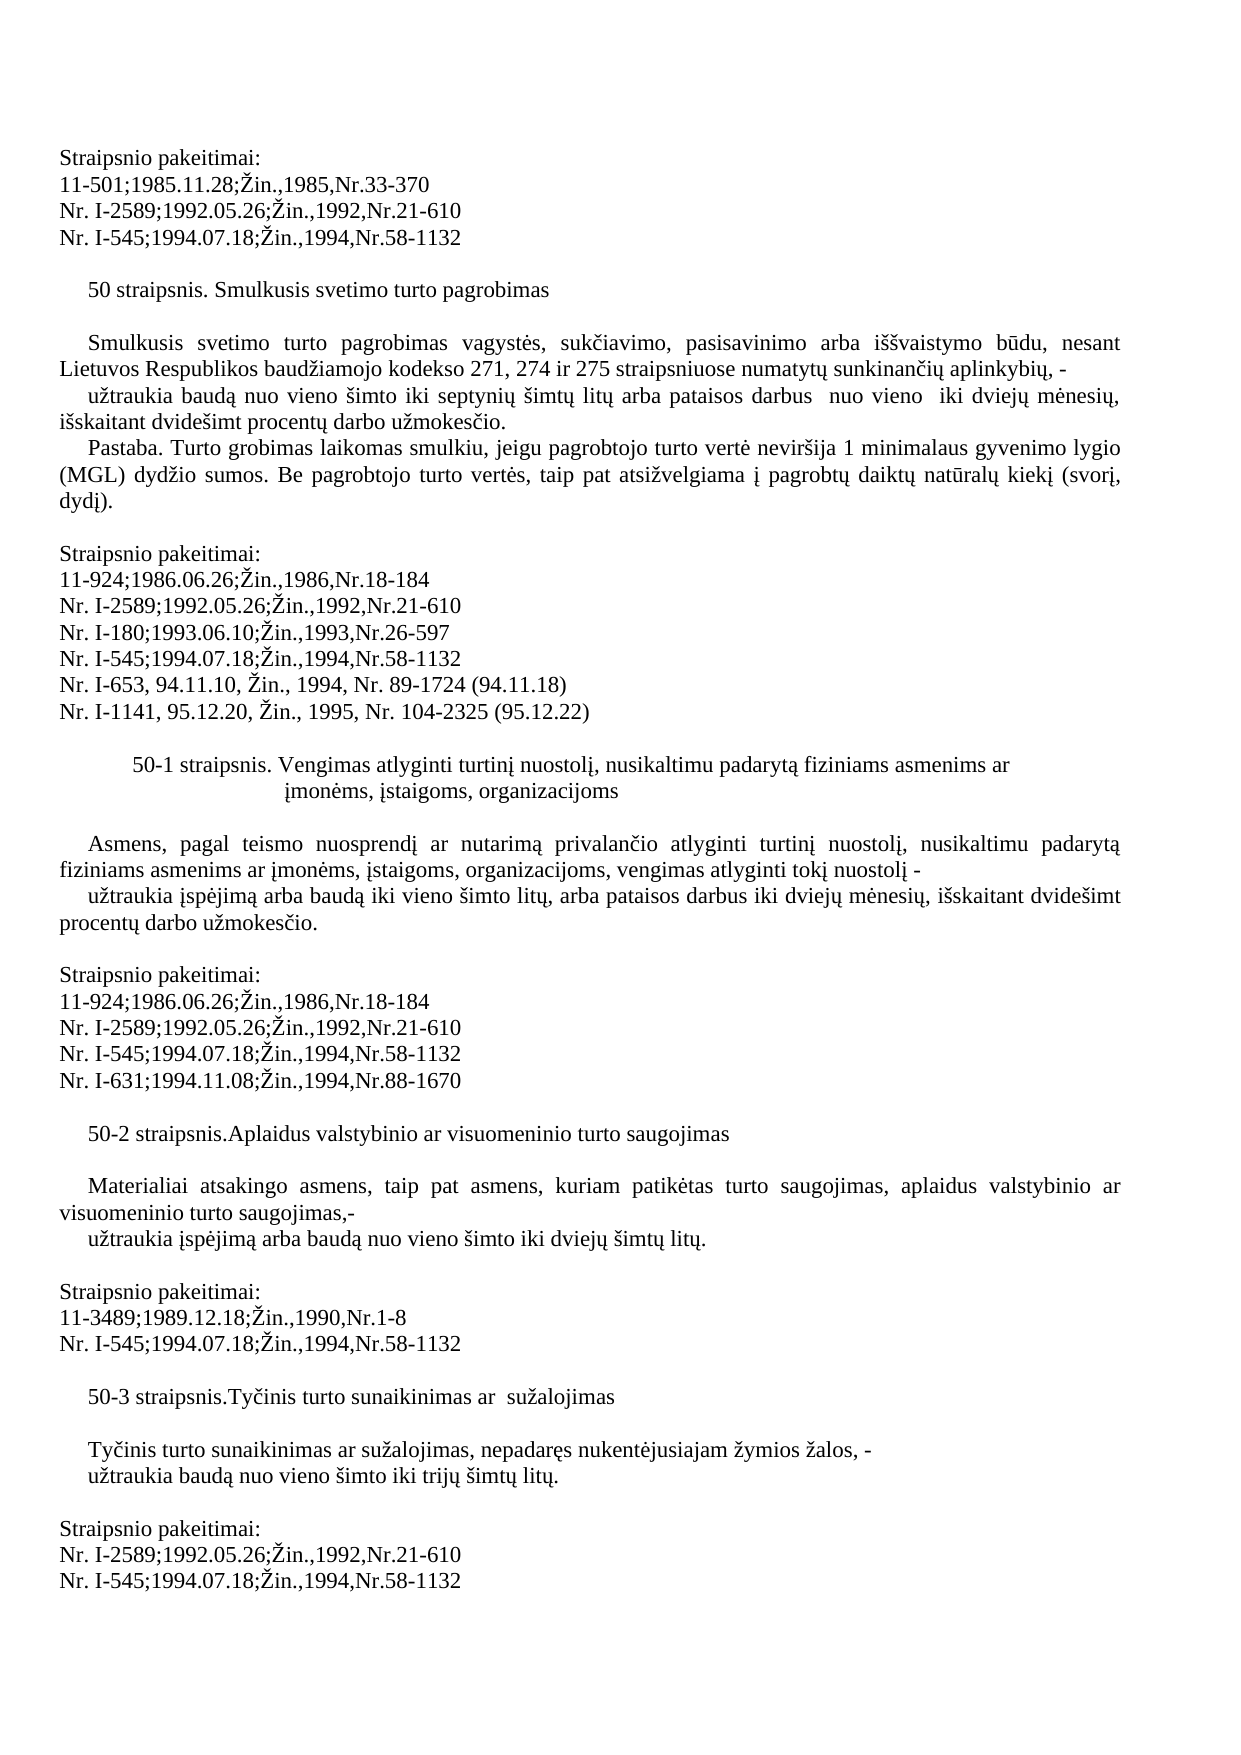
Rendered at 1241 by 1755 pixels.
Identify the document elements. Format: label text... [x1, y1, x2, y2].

text 50-2 straipsnis.Aplaidus valstybinio ar visuomeninio turto saugojimas [59, 1119, 1122, 1146]
text Nr. I-545;1994.07.18;Žin.,1994,Nr.58-1132 [59, 1568, 1122, 1594]
text Tyčinis turto sunaikinimas ar sužalojimas, nepadaręs nukentėjusiajam žymios žalos, - [59, 1436, 1122, 1462]
text 11-501;1985.11.28;Žin.,1985,Nr.33-370 [59, 171, 1122, 197]
text 11-3489;1989.12.18;Žin.,1990,Nr.1-8 [59, 1304, 1122, 1330]
text Straipsnio pakeitimai: [59, 144, 1122, 171]
text 50-3 straipsnis.Tyčinis turto sunaikinimas ar sužalojimas [59, 1383, 1122, 1409]
text Nr. I-2589;1992.05.26;Žin.,1992,Nr.21-610 [59, 197, 1122, 223]
text Materialiai atsakingo asmens, taip pat asmens, kuriam patikėtas turto saugojimas, aplaidus valstybinio ar visuomeninio turto saugojimas,- [59, 1172, 1122, 1225]
text Nr. I-2589;1992.05.26;Žin.,1992,Nr.21-610 [59, 1541, 1122, 1568]
text Nr. I-180;1993.06.10;Žin.,1993,Nr.26-597 [59, 619, 1122, 645]
text Nr. I-631;1994.11.08;Žin.,1994,Nr.88-1670 [59, 1067, 1122, 1093]
text Straipsnio pakeitimai: [59, 1515, 1122, 1541]
text užtraukia įspėjimą arba baudą nuo vieno šimto iki dviejų šimtų litų. [59, 1225, 1122, 1251]
text Nr. I-545;1994.07.18;Žin.,1994,Nr.58-1132 [59, 223, 1122, 250]
text užtraukia įspėjimą arba baudą iki vieno šimto litų, arba pataisos darbus iki dviejų mėnesių, išskaitant dvidešimt procentų darbo užmokesčio. [59, 882, 1122, 935]
text įmonėms, įstaigoms, organizacijoms [209, 777, 1122, 803]
text 11-924;1986.06.26;Žin.,1986,Nr.18-184 [59, 566, 1122, 592]
text Nr. I-2589;1992.05.26;Žin.,1992,Nr.21-610 [59, 592, 1122, 619]
text užtraukia baudą nuo vieno šimto iki septynių šimtų litų arba pataisos darbus nuo vieno iki dviejų mėnesių, išskaitant dvidešimt procentų darbo užmokesčio. [59, 382, 1122, 434]
text Pastaba. Turto grobimas laikomas smulkiu, jeigu pagrobtojo turto vertė neviršija 1 minimalaus gyvenimo lygio (MGL) dydžio sumos. Be pagrobtojo turto vertės, taip pat atsižvelgiama į pagrobtų daiktų natūralų kiekį (svorį, dydį). [59, 434, 1122, 513]
text Nr. I-545;1994.07.18;Žin.,1994,Nr.58-1132 [59, 645, 1122, 672]
text Nr. I-1141, 95.12.20, Žin., 1995, Nr. 104-2325 (95.12.22) [59, 698, 1122, 724]
text Nr. I-545;1994.07.18;Žin.,1994,Nr.58-1132 [59, 1041, 1122, 1067]
text Nr. I-545;1994.07.18;Žin.,1994,Nr.58-1132 [59, 1330, 1122, 1357]
text Straipsnio pakeitimai: [59, 1278, 1122, 1304]
text Straipsnio pakeitimai: [59, 961, 1122, 988]
text Asmens, pagal teismo nuosprendį ar nutarimą privalančio atlyginti turtinį nuostolį, nusikaltimu padarytą fiziniams asmenims ar įmonėms, įstaigoms, organizacijoms, vengimas atlyginti tokį nuostolį - [59, 830, 1122, 882]
text Smulkusis svetimo turto pagrobimas vagystės, sukčiavimo, pasisavinimo arba iššvaistymo būdu, nesant Lietuvos Respublikos baudžiamojo kodekso 271, 274 ir 275 straipsniuose numatytų sunkinančių aplinkybių, - [59, 329, 1122, 382]
text užtraukia baudą nuo vieno šimto iki trijų šimtų litų. [59, 1462, 1122, 1488]
text 50 straipsnis. Smulkusis svetimo turto pagrobimas [59, 276, 1122, 303]
text Straipsnio pakeitimai: [59, 540, 1122, 566]
text Nr. I-653, 94.11.10, Žin., 1994, Nr. 89-1724 (94.11.18) [59, 672, 1122, 698]
text Nr. I-2589;1992.05.26;Žin.,1992,Nr.21-610 [59, 1014, 1122, 1041]
text 11-924;1986.06.26;Žin.,1986,Nr.18-184 [59, 988, 1122, 1014]
text 50-1 straipsnis. Vengimas atlyginti turtinį nuostolį, nusikaltimu padarytą fiziniams asmenims ar [59, 751, 1122, 777]
